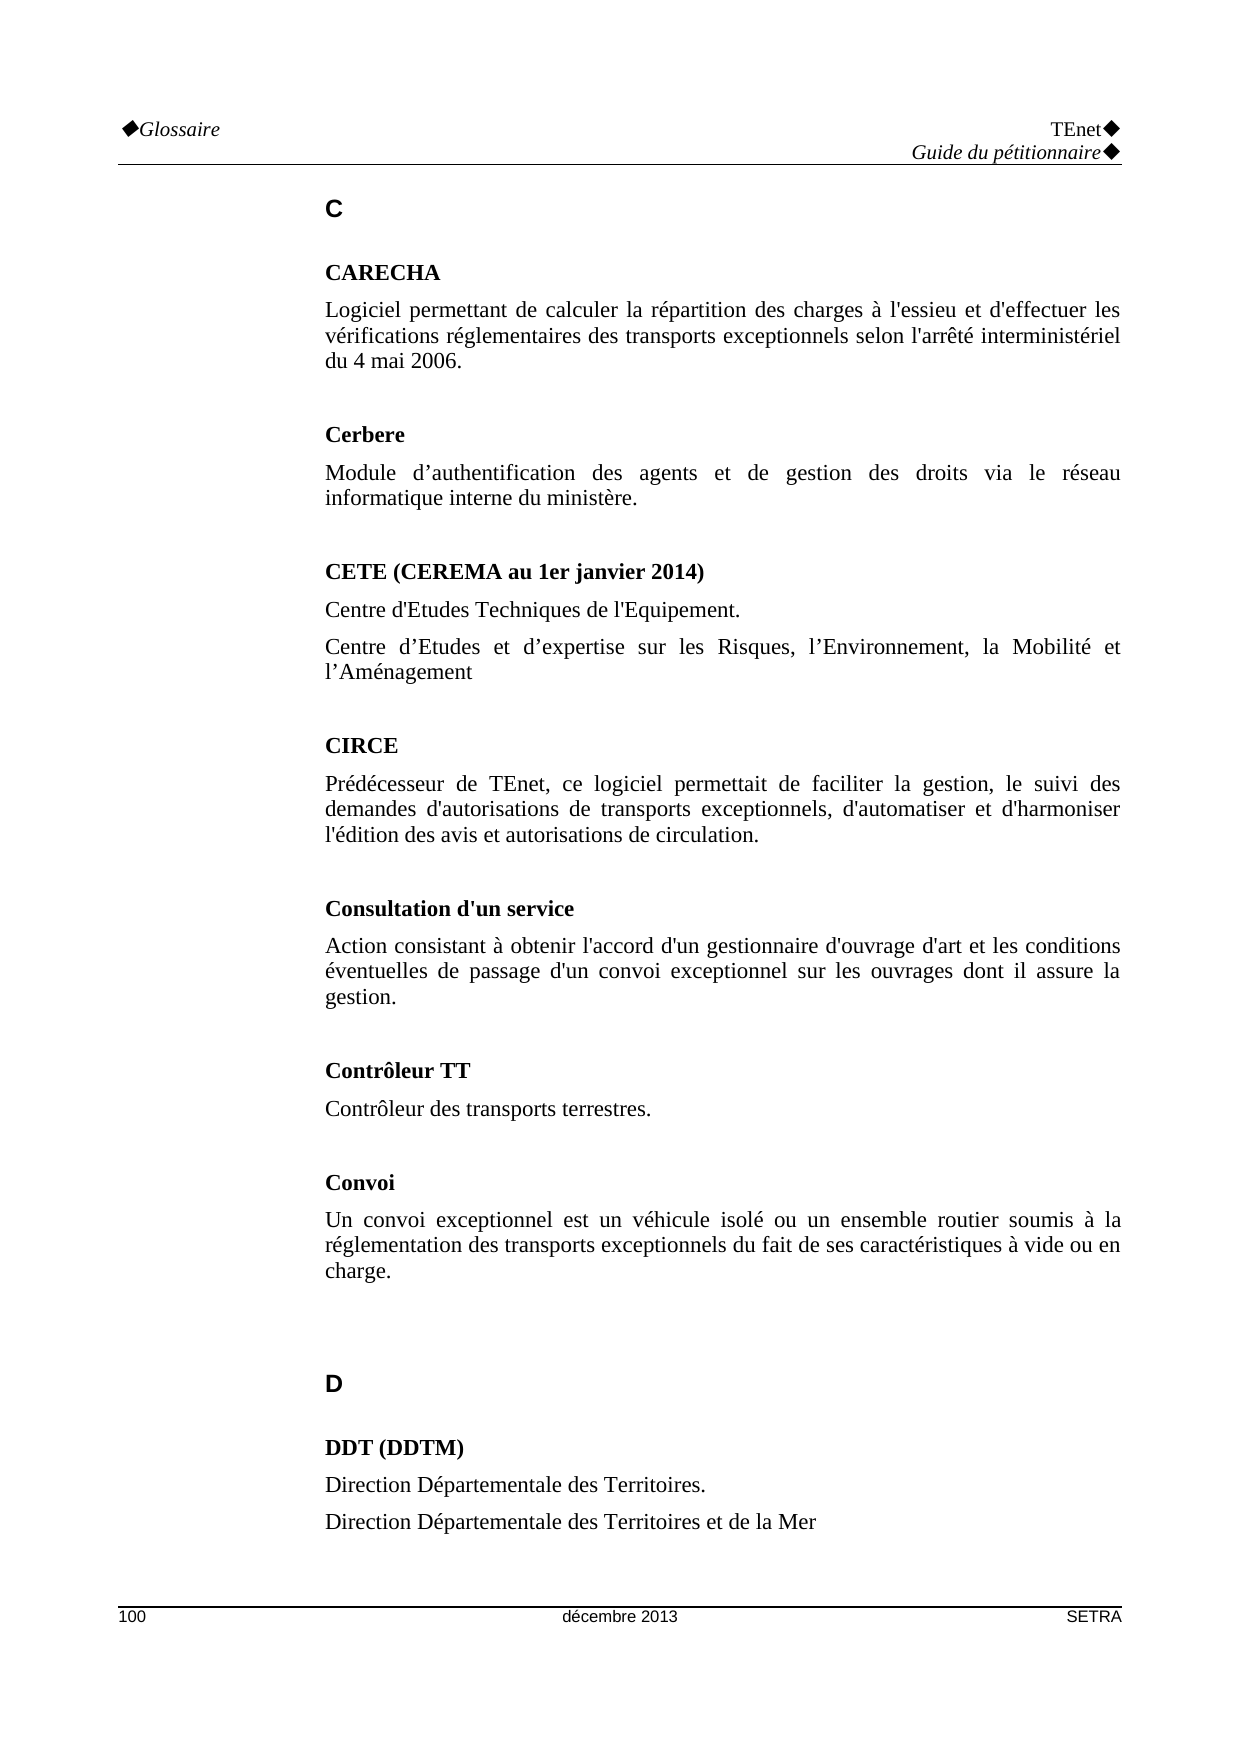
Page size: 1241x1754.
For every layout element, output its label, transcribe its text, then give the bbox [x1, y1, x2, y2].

text Consultation d'un service [325, 896, 1122, 921]
text Action consistant à obtenir l'accord d'un gestionnaire d'ouvrage d'art et les conditions éventuelles de passage d'un convoi exceptionnel sur les ouvrages dont il assure la gestion. [325, 933, 1122, 1009]
text DDT (DDTM) [325, 1434, 1122, 1460]
text Direction Départementale des Territoires. [325, 1472, 1122, 1497]
text CIRCE [325, 733, 1122, 759]
text Logiciel permettant de calculer la répartition des charges à l'essieu et d'effectuer les vérifications réglementaires des transports exceptionnels selon l'arrêté interministériel du 4 mai 2006. [325, 297, 1122, 373]
text CETE (CEREMA au 1er janvier 2014) [325, 559, 1122, 585]
text D [325, 1369, 1122, 1397]
text Centre d’Etudes et d’expertise sur les Risques, l’Environnement, la Mobilité et l’Aménagement [325, 634, 1122, 684]
text CARECHA [325, 260, 1122, 285]
text Prédécesseur de TEnet, ce logiciel permettait de faciliter la gestion, le suivi des demandes d'autorisations de transports exceptionnels, d'automatiser et d'harmoniser l'édition des avis et autorisations de circulation. [325, 771, 1122, 847]
text Direction Départementale des Territoires et de la Mer [325, 1509, 1122, 1534]
text Convoi [325, 1170, 1122, 1195]
text Un convoi exceptionnel est un véhicule isolé ou un ensemble routier soumis à la réglementation des transports exceptionnels du fait de ses caractéristiques à vide ou en charge. [325, 1207, 1122, 1283]
text Centre d'Etudes Techniques de l'Equipement. [325, 597, 1122, 622]
text C [325, 195, 1122, 223]
text Cerbere [325, 422, 1122, 448]
text Contrôleur des transports terrestres. [325, 1096, 1122, 1121]
text Contrôleur TT [325, 1058, 1122, 1084]
text Module d’authentification des agents et de gestion des droits via le réseau informatique interne du ministère. [325, 459, 1122, 510]
